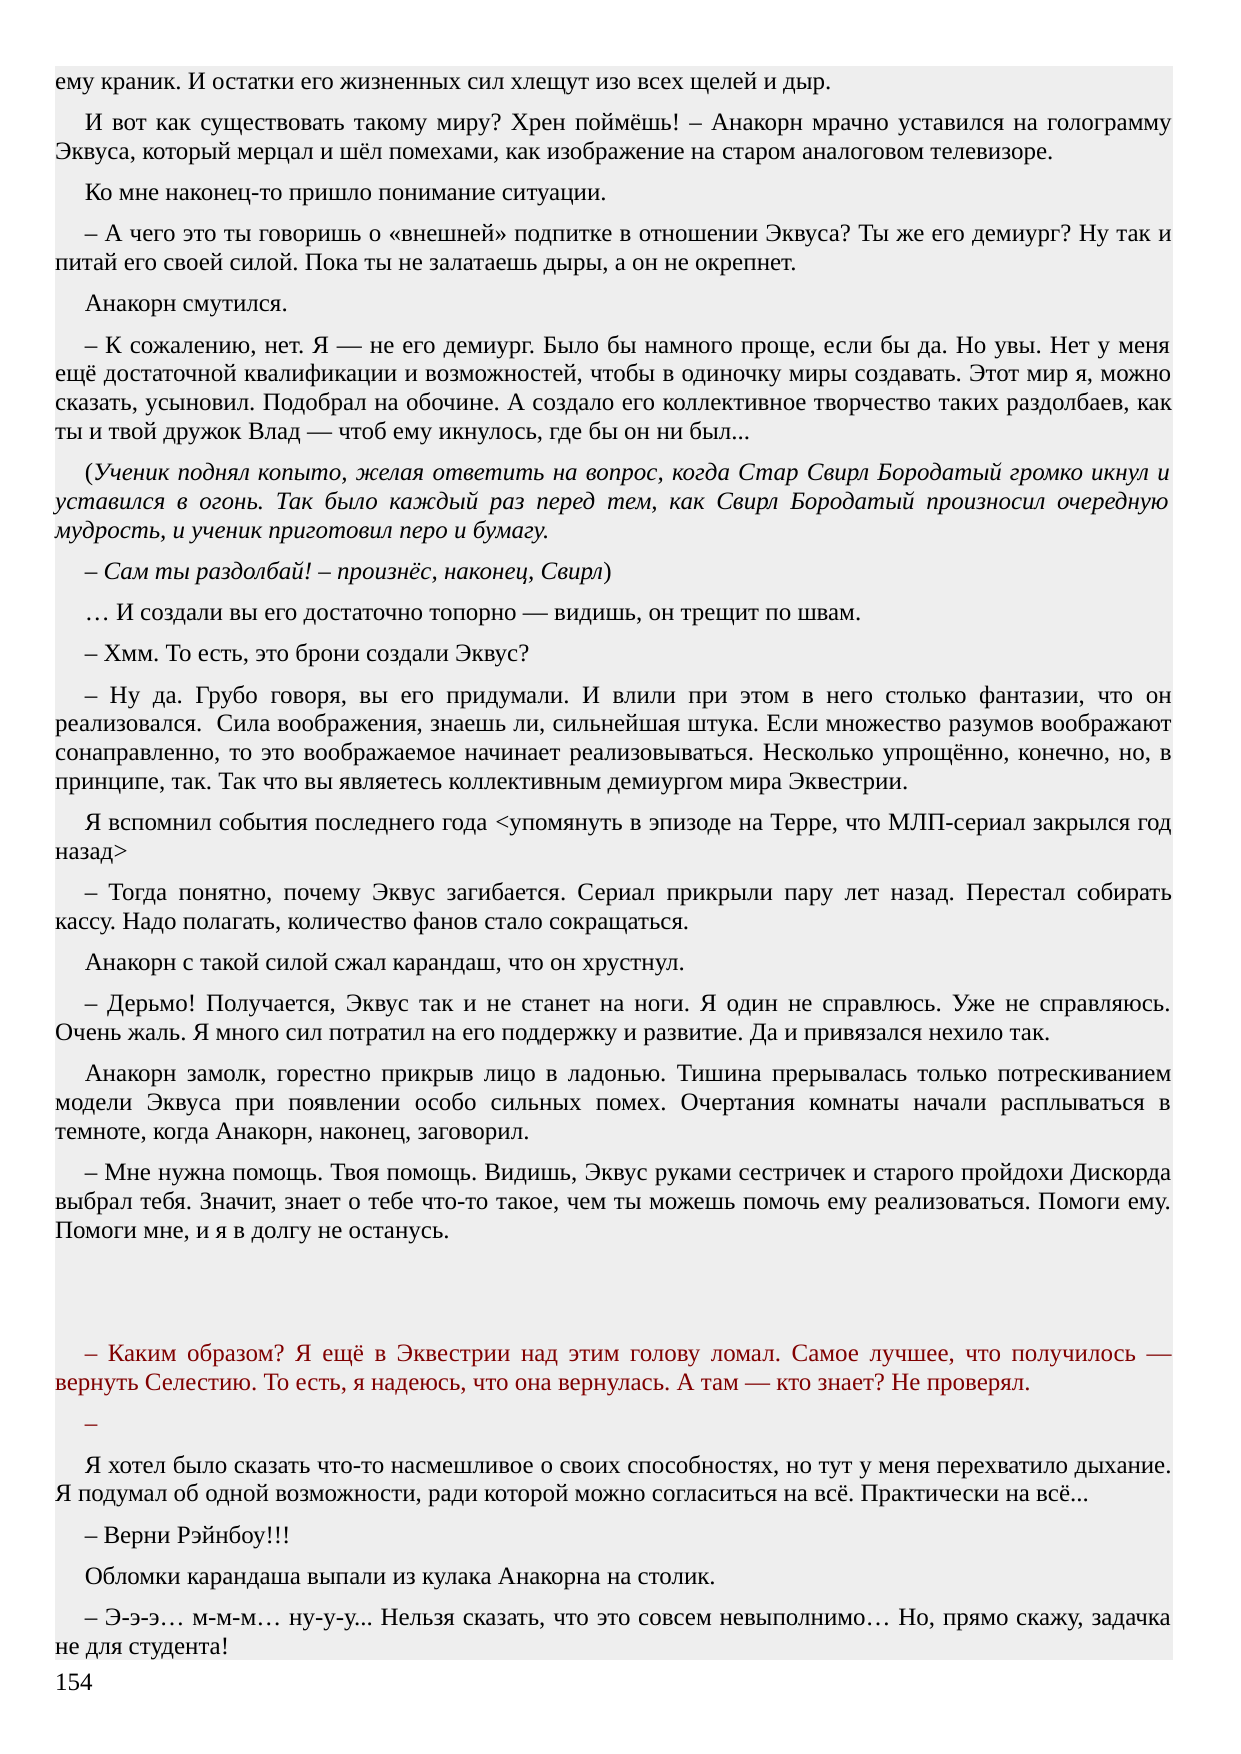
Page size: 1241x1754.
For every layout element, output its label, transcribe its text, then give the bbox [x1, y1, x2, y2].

text Анакорн смутился. [55, 288, 1173, 317]
text – Тогда понятно, почему Эквус загибается. Сериал прикрыли пару лет назад. Перестал собирать кассу. Надо полагать, количество фанов стало сокращаться. [55, 877, 1173, 935]
text Анакорн с такой силой сжал карандаш, что он хрустнул. [55, 947, 1173, 976]
text ему краник. И остатки его жизненных сил хлещут изо всех щелей и дыр. [55, 66, 1173, 95]
text – Ну да. Грубо говоря, вы его придумали. И влили при этом в него столько фантазии, что он реализовался. Сила воображения, знаешь ли, сильнейшая штука. Если множество разумов воображают сонаправленно, то это воображаемое начинает реализовываться. Несколько упрощённо, конечно, но, в принципе, так. Так что вы являетесь коллективным демиургом мира Эквестрии. [55, 680, 1173, 795]
text Анакорн замолк, горестно прикрыв лицо в ладонью. Тишина прерывалась только потрескиванием модели Эквуса при появлении особо сильных помех. Очертания комнаты начали расплываться в темноте, когда Анакорн, наконец, заговорил. [55, 1058, 1173, 1145]
text – К сожалению, нет. Я — не его демиург. Было бы намного проще, если бы да. Но увы. Нет у меня ещё достаточной квалификации и возможностей, чтобы в одиночку миры создавать. Этот мир я, можно сказать, усыновил. Подобрал на обочине. А создало его коллективное творчество таких раздолбаев, как ты и твой дружок Влад — чтоб ему икнулось, где бы он ни был... [55, 330, 1173, 445]
text – Сам ты раздолбай! – произнёс, наконец, Свирл) [55, 556, 1173, 585]
text – Мне нужна помощь. Твоя помощь. Видишь, Эквус руками сестричек и старого пройдохи Дискорда выбрал тебя. Значит, знает о тебе что-то такое, чем ты можешь помочь ему реализоваться. Помоги ему. Помоги мне, и я в долгу не останусь. [55, 1157, 1173, 1243]
text Я хотел было сказать что-то насмешливое о своих способностях, но тут у меня перехватило дыхание. Я подумал об одной возможности, ради которой можно согласиться на всё. Практически на всё... [55, 1450, 1173, 1507]
text – А чего это ты говоришь о «внешней» подпитке в отношении Эквуса? Ты же его демиург? Ну так и питай его своей силой. Пока ты не залатаешь дыры, а он не окрепнет. [55, 218, 1173, 276]
text Ко мне наконец-то пришло понимание ситуации. [55, 177, 1173, 206]
text (Ученик поднял копыто, желая ответить на вопрос, когда Стар Свирл Бородатый громко икнул и уставился в огонь. Так было каждый раз перед тем, как Свирл Бородатый произносил очередную мудрость, и ученик приготовил перо и бумагу. [55, 457, 1173, 543]
text – Э-э-э… м-м-м… ну-у-у... Нельзя сказать, что это совсем невыполнимо… Но, прямо скажу, задачка не для студента! [55, 1602, 1173, 1660]
text Я вспомнил события последнего года <упомянуть в эпизоде на Терре, что МЛП-сериал закрылся год назад> [55, 807, 1173, 865]
text … И создали вы его достаточно топорно — видишь, он трещит по швам. [55, 597, 1173, 626]
text – [55, 1408, 1173, 1437]
text – Дерьмо! Получается, Эквус так и не станет на ноги. Я один не справлюсь. Уже не справляюсь. Очень жаль. Я много сил потратил на его поддержку и развитие. Да и привязался нехило так. [55, 988, 1173, 1046]
text Обломки карандаша выпали из кулака Анакорна на столик. [55, 1561, 1173, 1590]
text – Верни Рэйнбоу!!! [55, 1520, 1173, 1548]
text – Хмм. То есть, это брони создали Эквус? [55, 638, 1173, 667]
text – Каким образом? Я ещё в Эквестрии над этим голову ломал. Самое лучшее, что получилось — вернуть Селестию. То есть, я надеюсь, что она вернулась. А там — кто знает? Не проверял. [55, 1338, 1173, 1396]
text И вот как существовать такому миру? Хрен поймёшь! – Анакорн мрачно уставился на голограмму Эквуса, который мерцал и шёл помехами, как изображение на старом аналоговом телевизоре. [55, 107, 1173, 165]
